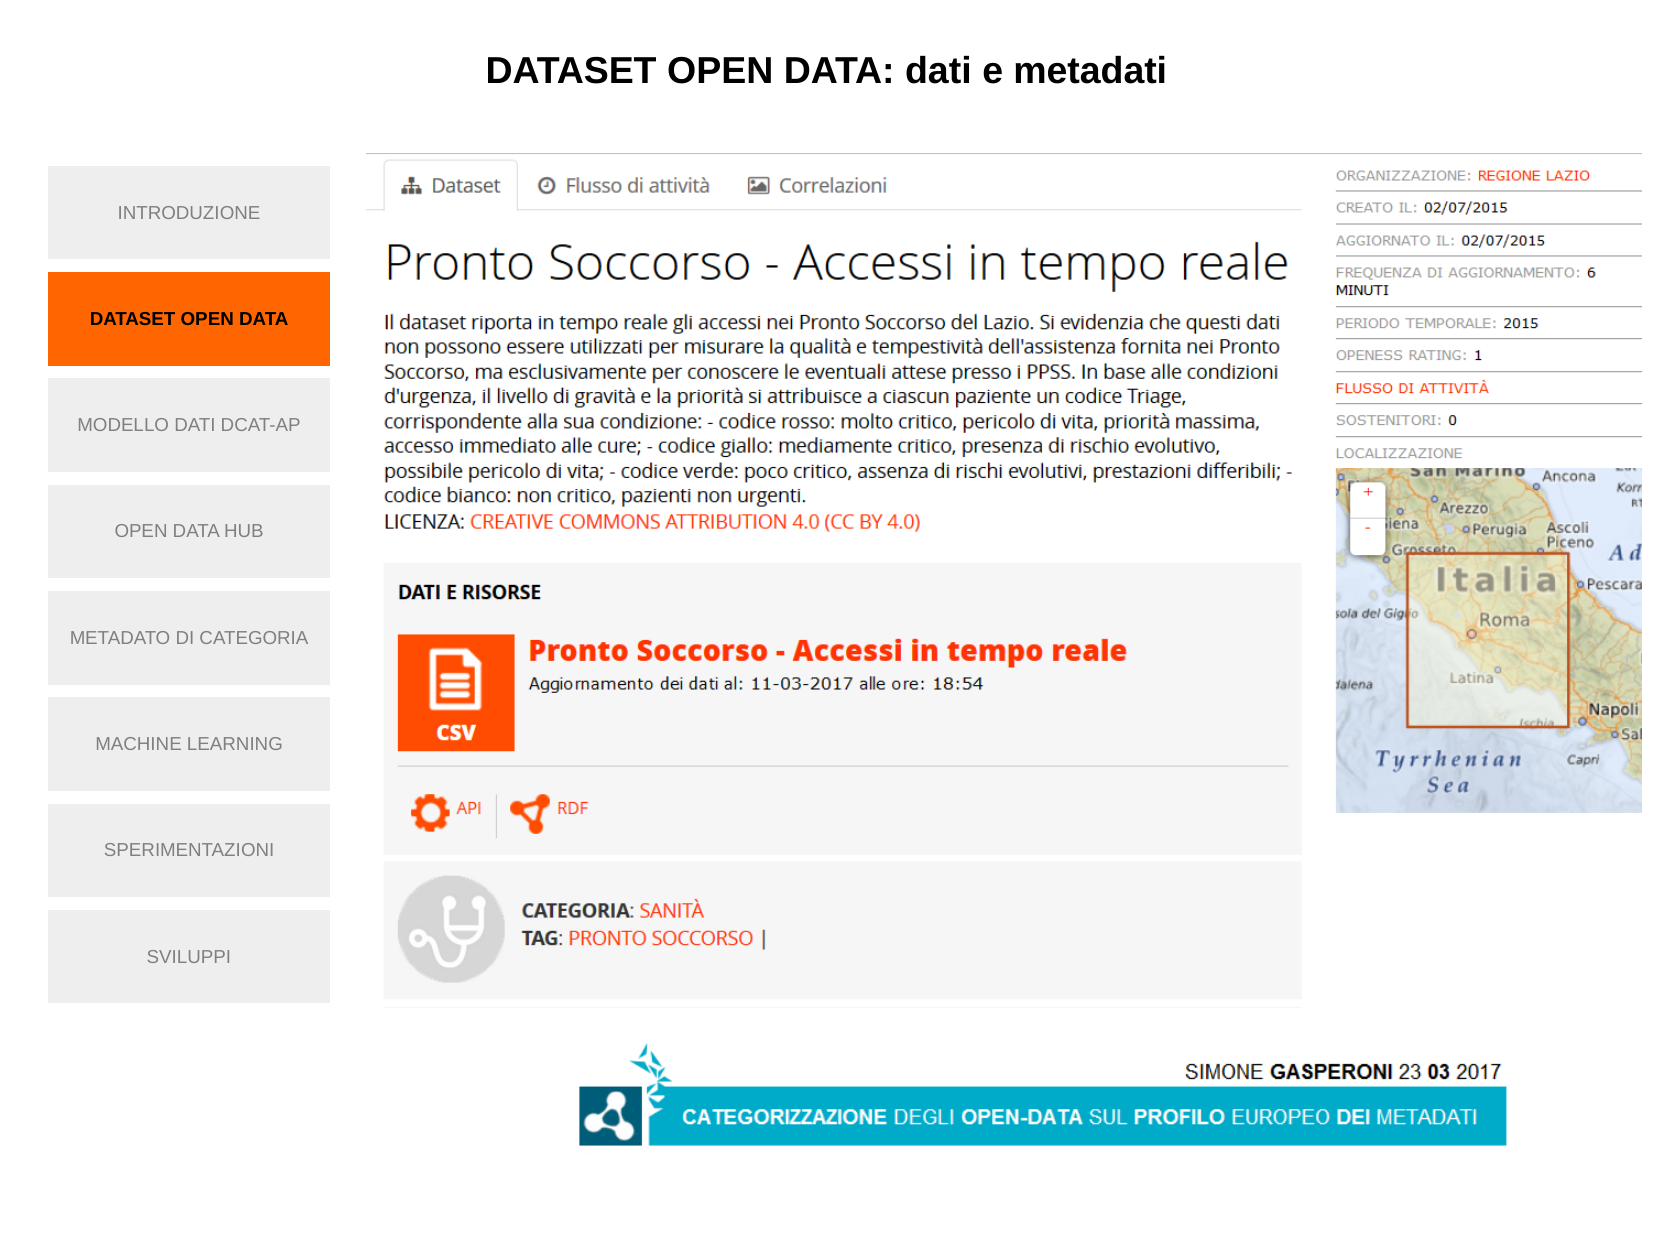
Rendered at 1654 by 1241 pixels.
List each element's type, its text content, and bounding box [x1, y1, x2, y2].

text_box METADATO DI CATEGORIA [47, 590, 331, 686]
text_box SVILUPPI [47, 909, 331, 1004]
text_box OPEN DATA HUB [47, 484, 331, 579]
picture [366, 153, 1642, 1008]
text_box DATASET OPEN DATA [47, 271, 331, 367]
text_box INTRODUZIONE [47, 165, 331, 260]
text_box SPERIMENTAZIONI [47, 803, 331, 898]
text_box DATASET OPEN DATA: dati e metadati [0, 0, 1654, 122]
picture [557, 1039, 1524, 1157]
text_box MODELLO DATI DCAT-AP [47, 377, 331, 473]
text_box MACHINE LEARNING [47, 696, 331, 792]
